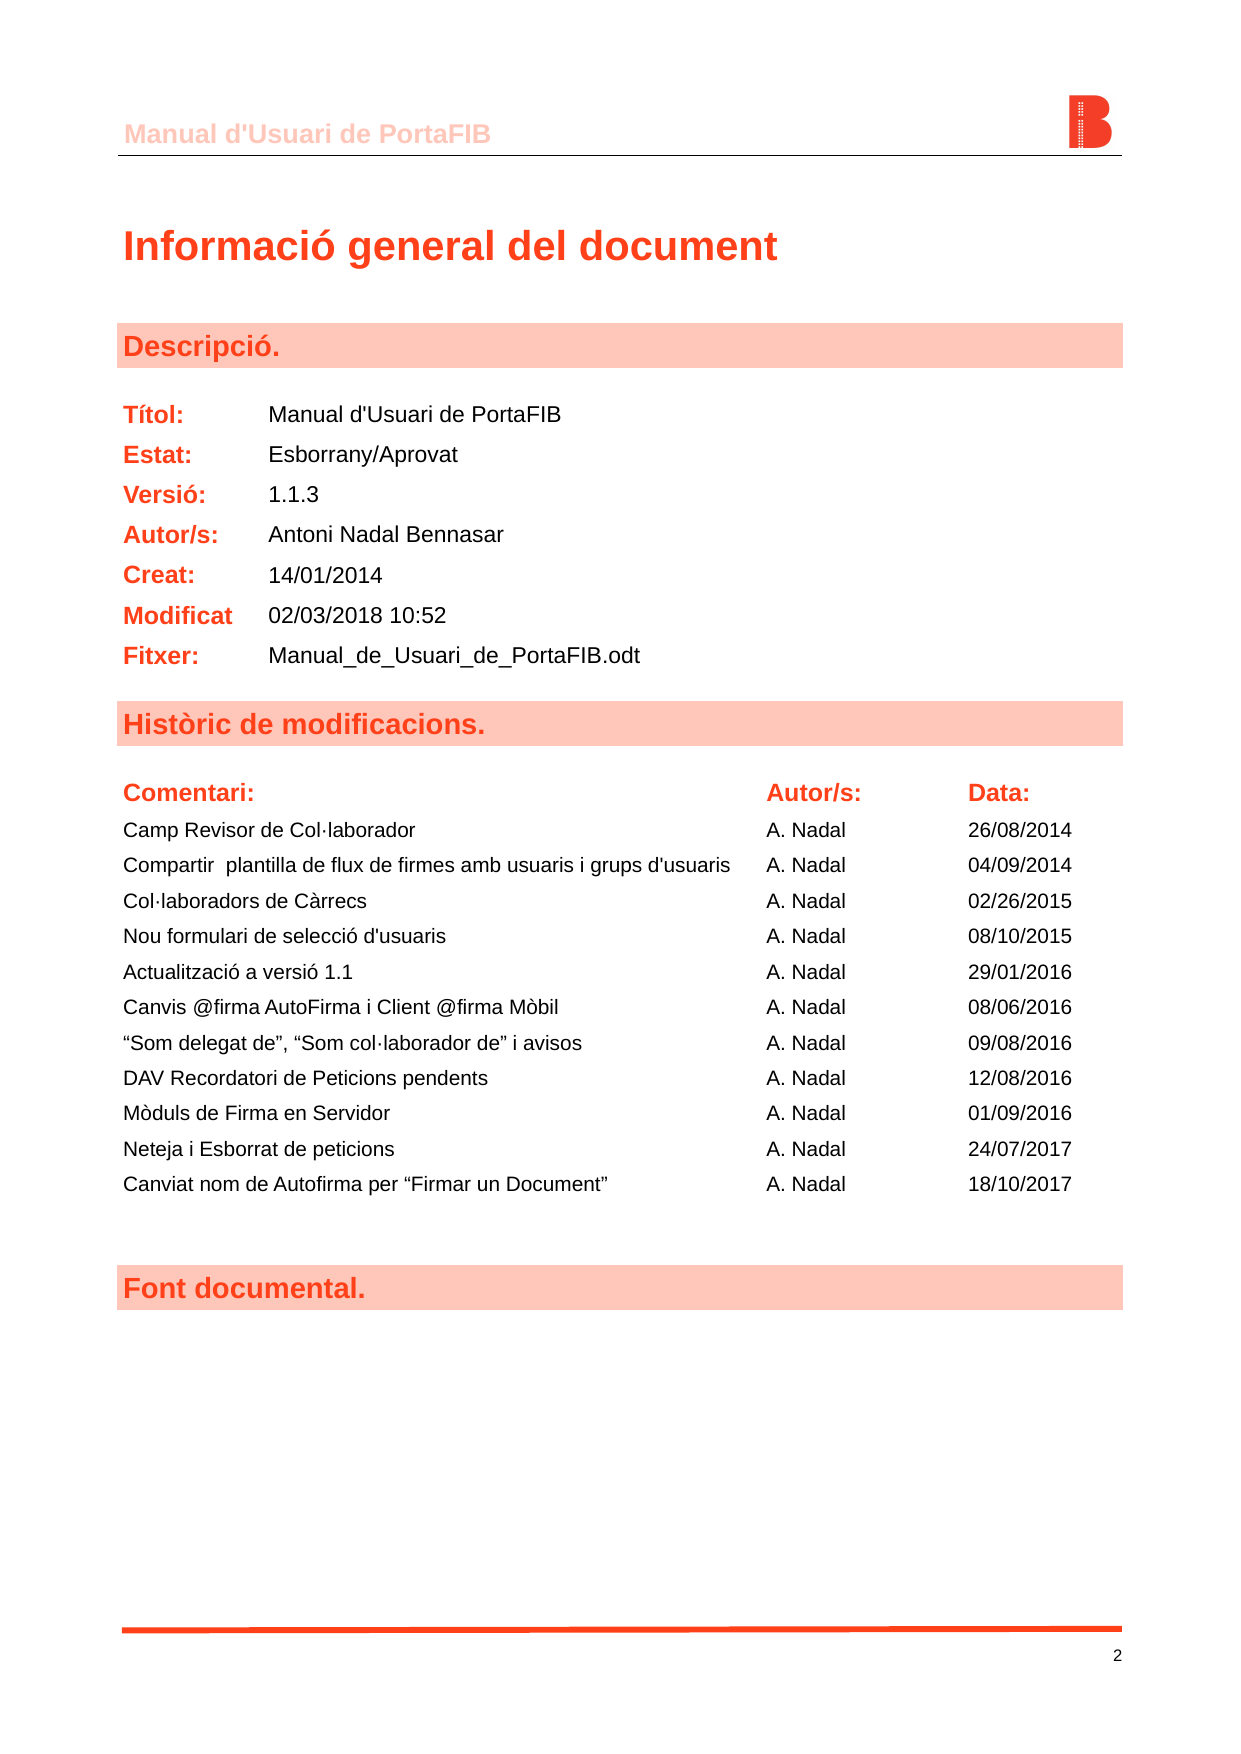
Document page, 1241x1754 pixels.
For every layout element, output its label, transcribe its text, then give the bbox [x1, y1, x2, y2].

table_cell Canviat nom de Autofirma per “Firmar un Document” [117, 1166, 760, 1202]
table_cell [962, 1202, 1123, 1239]
table_cell [117, 1336, 1123, 1374]
table_cell 14/01/2014 [262, 555, 1123, 595]
table_cell 04/09/2014 [962, 848, 1123, 883]
table_cell 10/08/2015 [962, 919, 1123, 954]
table_cell A. Nadal [760, 883, 962, 918]
table_cell 26/08/2014 [962, 812, 1123, 848]
table_cell 09/08/2016 [962, 1025, 1123, 1060]
table_cell [117, 746, 1123, 772]
table_cell “Som delegat de”, “Som col·laborador de” i avisos [117, 1025, 760, 1060]
table_cell Canvis @firma AutoFirma i Client @firma Mòbil [117, 989, 760, 1025]
table_cell Font documental. [117, 1265, 1123, 1310]
table_cell Compartir plantilla de flux de firmes amb usuaris i grups d'usuaris [117, 848, 760, 883]
table_cell A. Nadal [760, 954, 962, 989]
table_cell A. Nadal [760, 812, 962, 848]
table_cell Versió: [117, 474, 262, 514]
table_cell Estat: [117, 434, 262, 474]
table_cell Camp Revisor de Col·laborador [117, 812, 760, 848]
table_cell Antoni Nadal Bennasar [262, 515, 1123, 555]
table_cell Data: [962, 772, 1123, 812]
table_cell Creat: [117, 555, 262, 595]
table_cell [117, 675, 1123, 701]
table_cell A. Nadal [760, 848, 962, 883]
table_cell [117, 1310, 1123, 1336]
table_cell A. Nadal [760, 1096, 962, 1131]
table_cell 29/01/2016 [962, 954, 1123, 989]
table_cell Col·laboradors de Càrrecs [117, 883, 760, 918]
table_cell Neteja i Esborrat de peticions [117, 1131, 760, 1166]
table_cell [117, 1414, 1123, 1452]
table_cell Descripció. [117, 323, 1123, 368]
table_cell 26/02/2015 [962, 883, 1123, 918]
table_cell 24/07/2017 [962, 1131, 1123, 1166]
table_header Informació general del document [117, 216, 1123, 323]
table_cell [117, 1202, 760, 1239]
table_cell [117, 368, 1123, 394]
table_cell [117, 1374, 1123, 1414]
table_cell Manual d'Usuari de PortaFIB [262, 394, 1123, 434]
table_cell 18/10/2017 [962, 1166, 1123, 1202]
table_cell A. Nadal [760, 1060, 962, 1096]
table_cell 12/08/2016 [962, 1060, 1123, 1096]
table_cell [117, 1240, 1123, 1265]
table_cell Fitxer: [117, 635, 262, 675]
table_cell [760, 1202, 962, 1239]
table_cell A. Nadal [760, 989, 962, 1025]
table_cell A. Nadal [760, 1166, 962, 1202]
table_cell A. Nadal [760, 919, 962, 954]
table_cell Autor/s: [117, 515, 262, 555]
table_cell A. Nadal [760, 1131, 962, 1166]
table_cell A. Nadal [760, 1025, 962, 1060]
table_cell 1.1.3 [262, 474, 1123, 514]
table_cell Nou formulari de selecció d'usuaris [117, 919, 760, 954]
table_cell Títol: [117, 394, 262, 434]
table_cell DAV Recordatori de Peticions pendents [117, 1060, 760, 1096]
table_cell Comentari: [117, 772, 760, 812]
picture [1063, 94, 1117, 150]
table_cell Actualització a versió 1.1 [117, 954, 760, 989]
table_cell Autor/s: [760, 772, 962, 812]
table_cell Mòduls de Firma en Servidor [117, 1096, 760, 1131]
table_cell 01/09/2016 [962, 1096, 1123, 1131]
table_cell Històric de modificacions. [117, 701, 1123, 746]
table_cell 02/03/2018 10:52 [262, 595, 1123, 635]
table_cell Manual_de_Usuari_de_PortaFIB.odt [262, 635, 1123, 675]
table_cell Modificat [117, 595, 262, 635]
table_cell Esborrany/Aprovat [262, 434, 1123, 474]
table_cell 08/06/2016 [962, 989, 1123, 1025]
